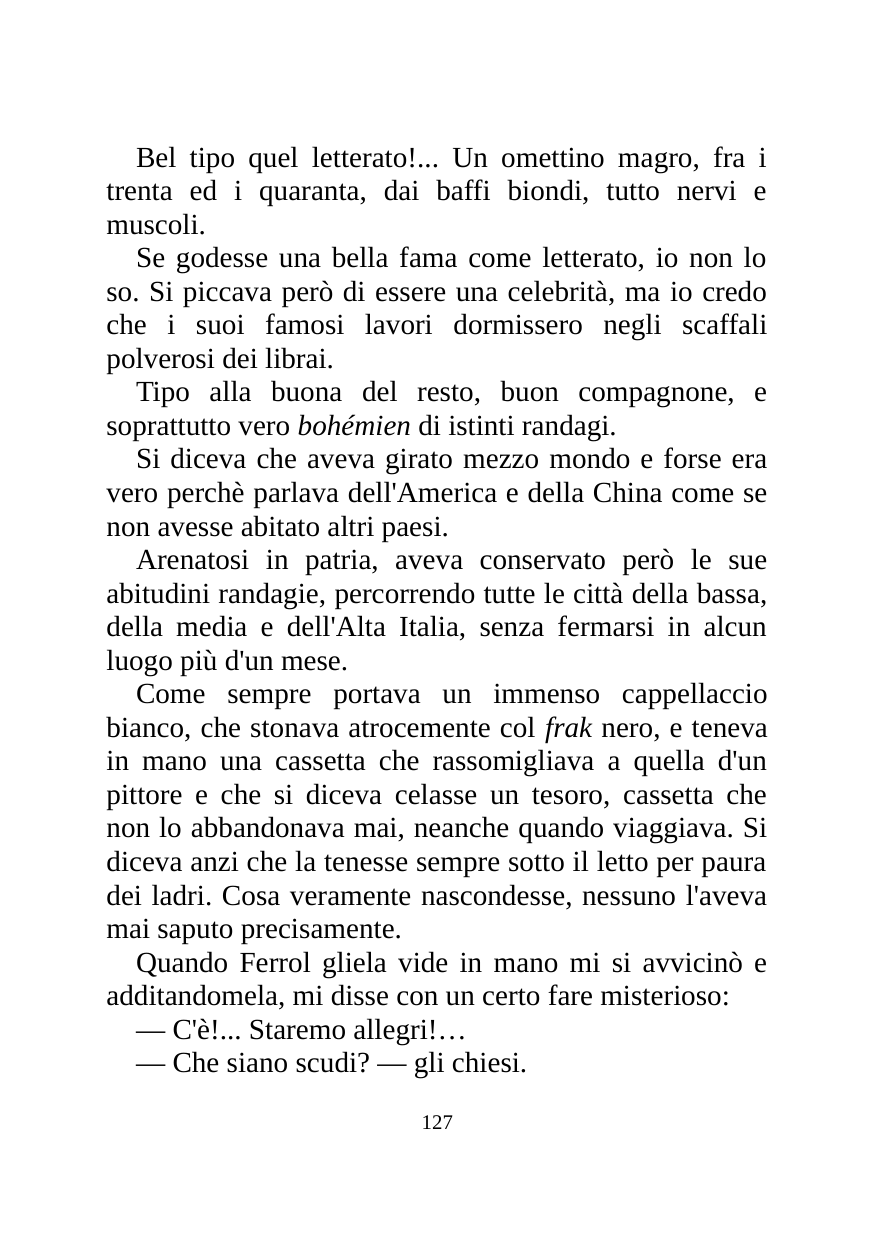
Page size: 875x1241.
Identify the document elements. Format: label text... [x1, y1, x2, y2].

text Bel tipo quel letterato!... Un omettino magro, fra i trenta ed i quaranta, dai baffi biondi, tutto nervi e muscoli. [106, 140, 768, 240]
text Arenatosi in patria, aveva conservato però le sue abitudini randagie, percorrendo tutte le città della bassa, della media e dell'Alta Italia, senza fermarsi in alcun luogo più d'un mese. [106, 542, 768, 676]
text Si diceva che aveva girato mezzo mondo e forse era vero perchè parlava dell'America e della China come se non avesse abitato altri paesi. [106, 442, 768, 542]
text Tipo alla buona del resto, buon compagnone, e soprattutto vero bohémien di istinti randagi. [106, 374, 768, 442]
text Se godesse una bella fama come letterato, io non lo so. Si piccava però di essere una celebrità, ma io credo che i suoi famosi lavori dormissero negli scaffali polverosi dei librai. [106, 240, 768, 374]
text — Che siano scudi? — gli chiesi. [106, 1045, 768, 1079]
text — C'è!... Staremo allegri!… [106, 1012, 768, 1045]
text Quando Ferrol gliela vide in mano mi si avvicinò e additandomela, mi disse con un certo fare misterioso: [106, 945, 768, 1012]
text Come sempre portava un immenso cappellaccio bianco, che stonava atrocemente col frak nero, e teneva in mano una cassetta che rassomigliava a quella d'un pittore e che si diceva celasse un tesoro, cassetta che non lo abbandonava mai, neanche quando viaggiava. Si diceva anzi che la tenesse sempre sotto il letto per paura dei ladri. Cosa veramente nascondesse, nessuno l'aveva mai saputo precisamente. [106, 676, 768, 945]
